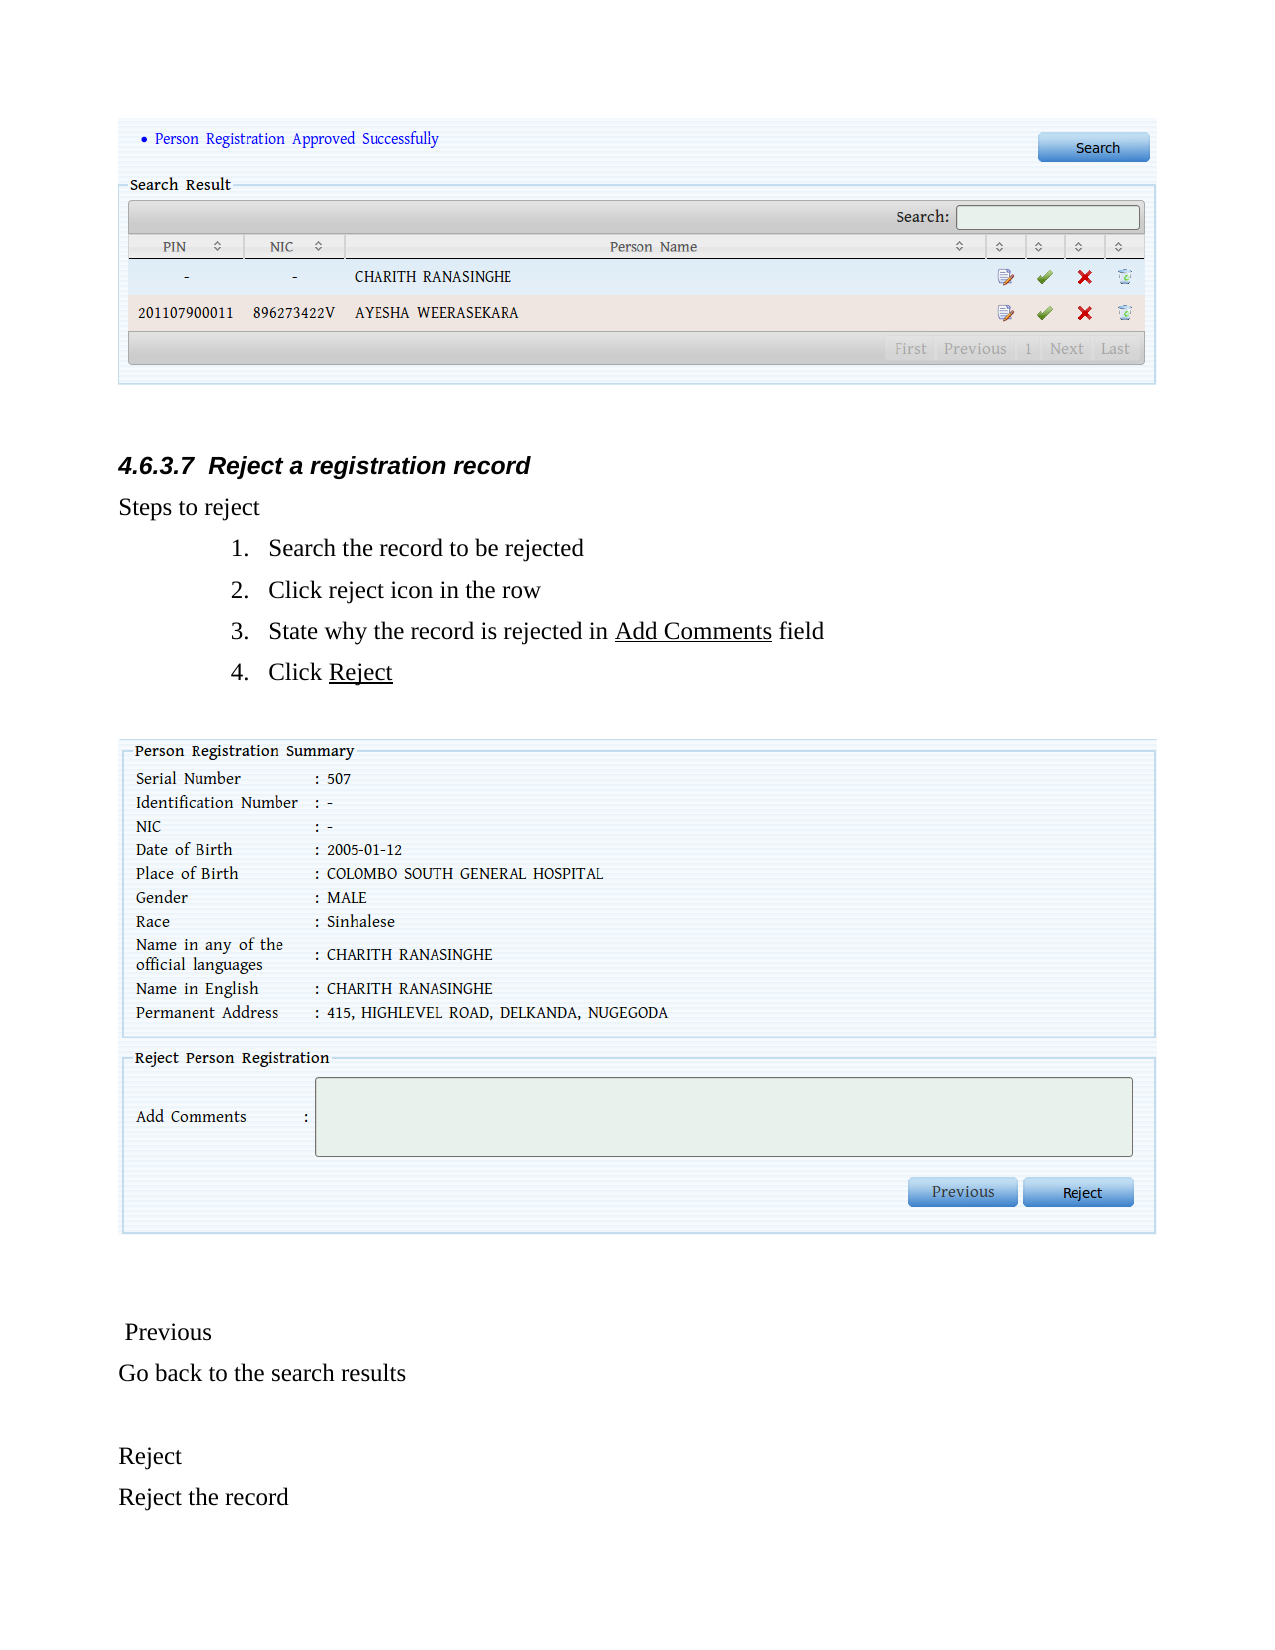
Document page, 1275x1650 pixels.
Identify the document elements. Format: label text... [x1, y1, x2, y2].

subtitle Reject a registration record [118, 451, 1157, 480]
text Go back to the search results [118, 1358, 1157, 1387]
picture [118, 739, 1157, 1235]
picture [118, 118, 1157, 385]
text Steps to reject [118, 492, 1157, 521]
text Reject the record [118, 1482, 1157, 1511]
list Search the record to be rejected [231, 533, 1157, 562]
list State why the record is rejected in Add Comments field [231, 616, 1157, 645]
list Click reject icon in the row [231, 575, 1157, 603]
list Click Reject [231, 657, 1157, 686]
text Reject [118, 1441, 1157, 1469]
text Previous [118, 1317, 1157, 1346]
